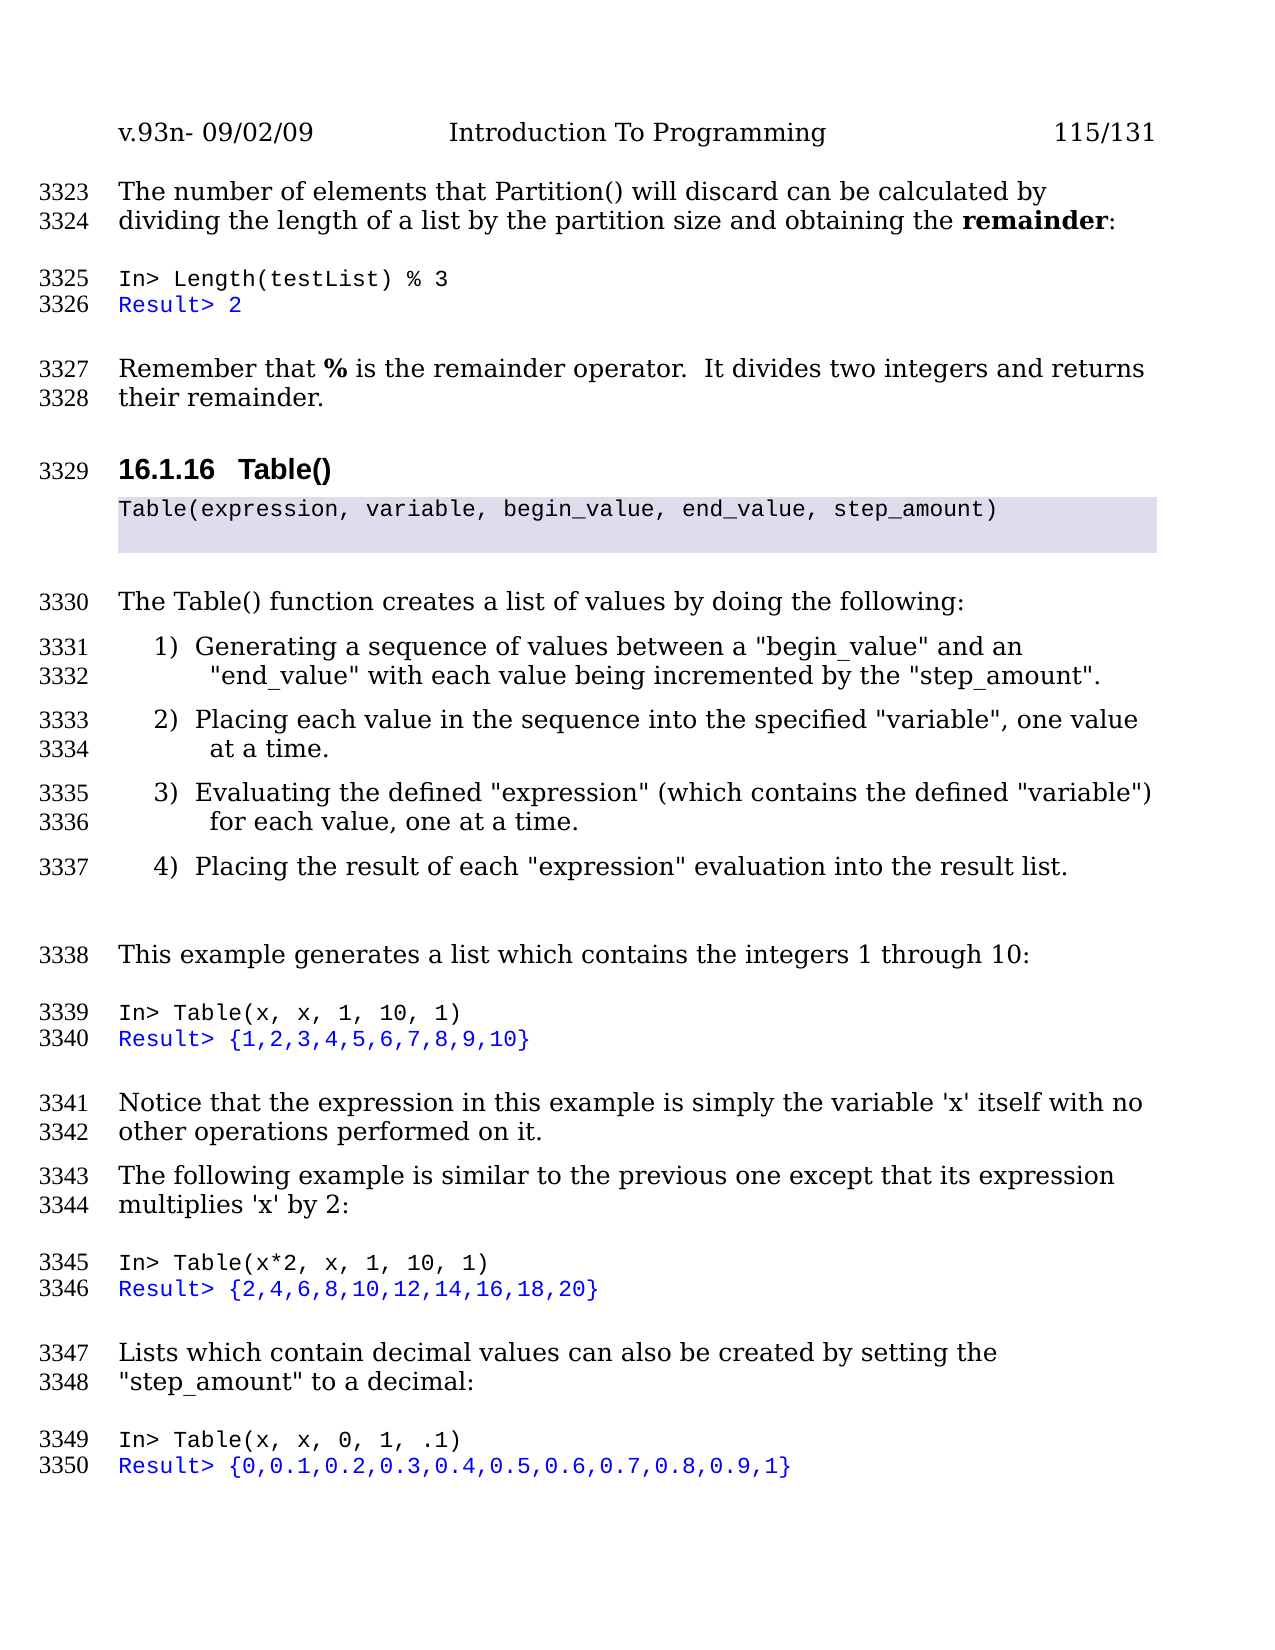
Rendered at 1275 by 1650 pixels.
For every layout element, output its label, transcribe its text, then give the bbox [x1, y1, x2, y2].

text Notice that the expression in this example is simply the variable 'x' itself with no other operations performed on it. [118, 1088, 1157, 1146]
text Remember that % is the remainder operator. It divides two integers and returns their remainder. [118, 354, 1157, 413]
text This example generates a list which contains the integers 1 through 10: [118, 940, 1157, 969]
text The number of elements that Partition() will discard can be calculated by dividing the length of a list by the partition size and obtaining the remainder: [118, 177, 1157, 235]
text Result> {2,4,6,8,10,12,14,16,18,20} [118, 1277, 1157, 1303]
text 1) Generating a sequence of values between a "begin_value" and an "end_value" with each value being incremented by the "step_amount". [153, 632, 1157, 690]
text 2) Placing each value in the sequence into the specified "variable", one value at a time. [153, 705, 1157, 763]
text Result> 2 [118, 293, 1157, 319]
text In> Table(x, x, 1, 10, 1) [118, 1001, 1157, 1027]
text In> Table(x, x, 0, 1, .1) [118, 1429, 1157, 1454]
text Lists which contain decimal values can also be created by setting the "step_amount" to a decimal: [118, 1338, 1157, 1397]
text 3) Evaluating the defined "expression" (which contains the defined "variable") for each value, one at a time. [153, 778, 1157, 837]
text Result> {1,2,3,4,5,6,7,8,9,10} [118, 1027, 1157, 1053]
text The following example is similar to the previous one except that its expression multiplies 'x' by 2: [118, 1161, 1157, 1219]
text In> Length(testList) % 3 [118, 267, 1157, 293]
text The Table() function creates a list of values by doing the following: [118, 587, 1157, 617]
text Result> {0,0.1,0.2,0.3,0.4,0.5,0.6,0.7,0.8,0.9,1} [118, 1454, 1157, 1481]
subtitle Table() [118, 452, 1157, 485]
text 4) Placing the result of each "expression" evaluation into the result list. [153, 852, 1157, 881]
text In> Table(x*2, x, 1, 10, 1) [118, 1252, 1157, 1277]
table_header Table(expression, variable, begin_value, end_value, step_amount) [118, 497, 1157, 553]
